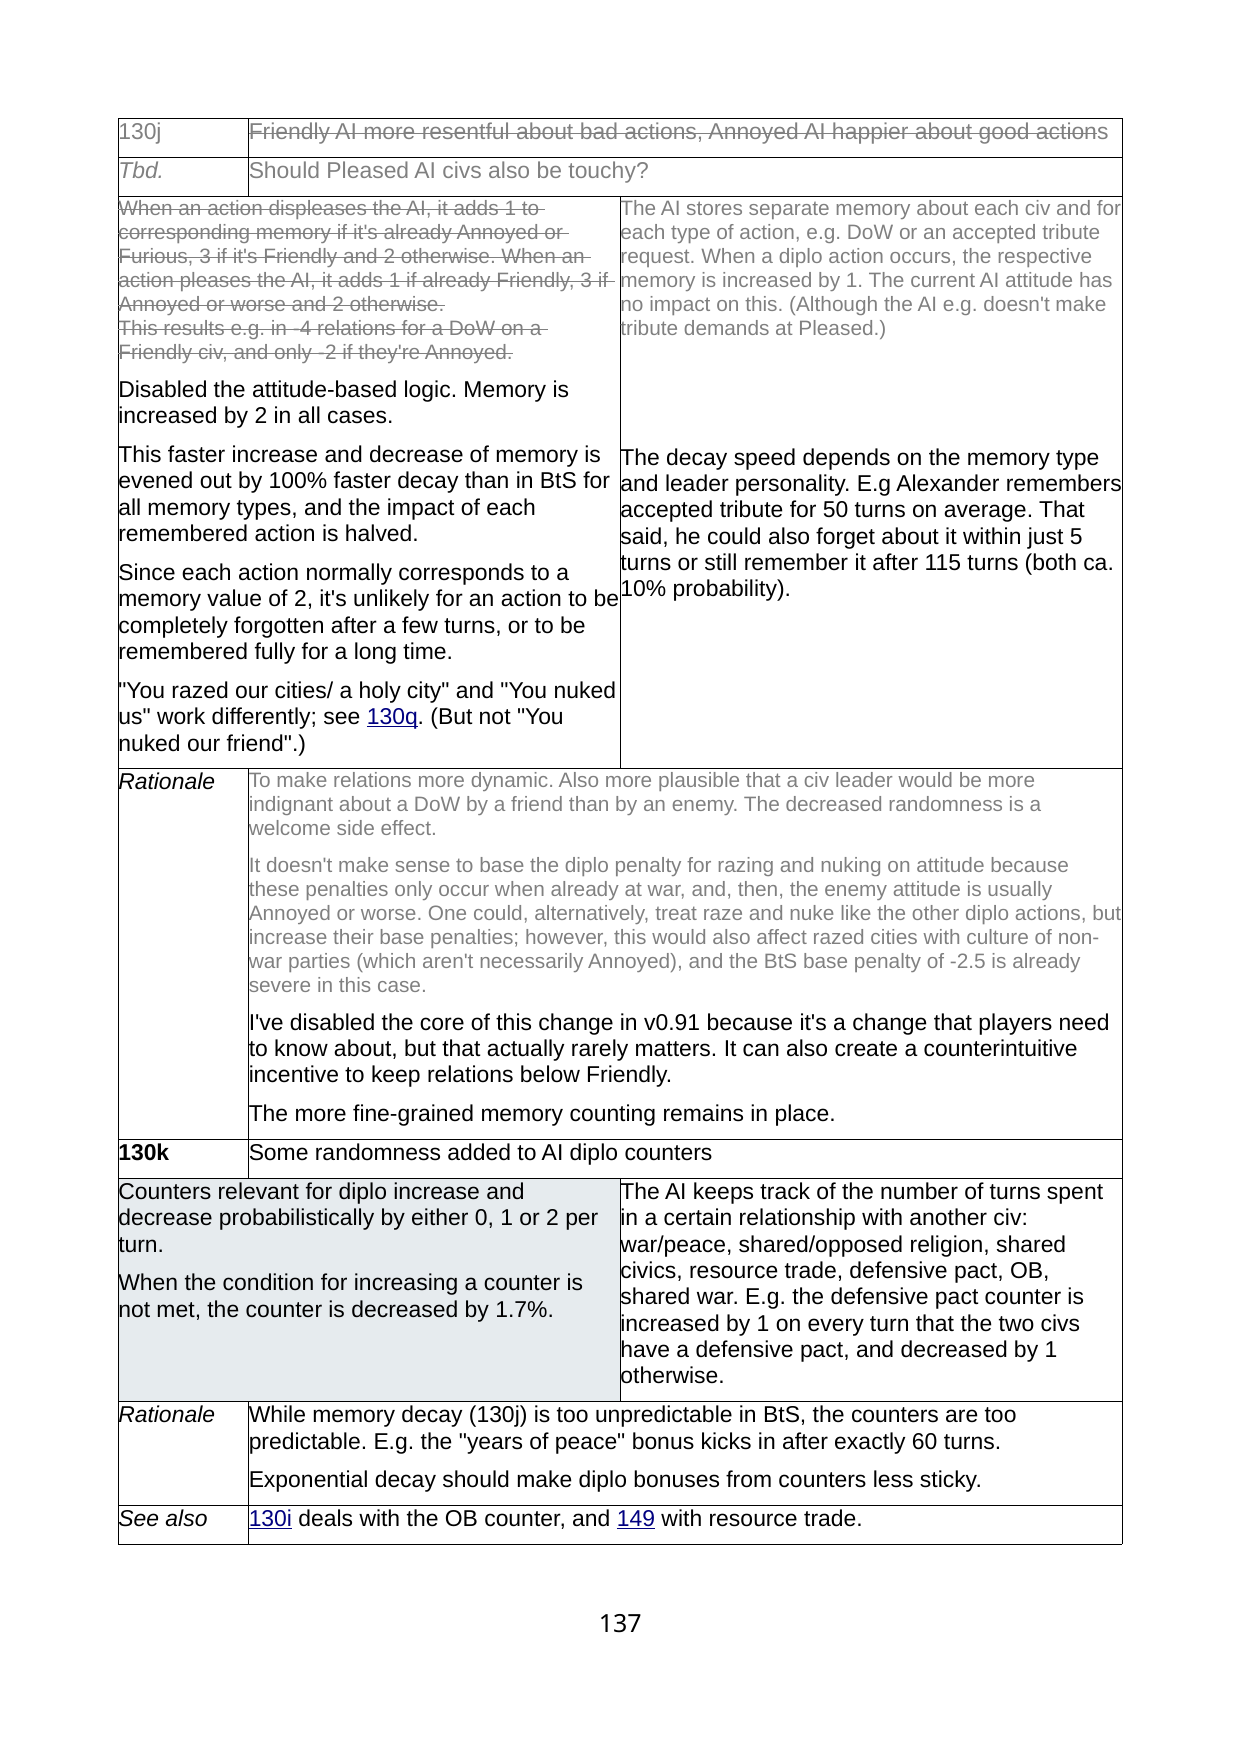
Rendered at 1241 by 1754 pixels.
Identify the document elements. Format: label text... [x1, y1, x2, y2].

table_cell The AI keeps track of the number of turns spent in a certain relationship with another civ: war/peace, shared/opposed religion, shared civics, resource trade, defensive pact, OB, shared war. E.g. the defensive pact counter is increased by 1 on every turn that the two civs have a defensive pact, and decreased by 1 otherwise. [621, 1179, 1122, 1401]
table_cell While memory decay (130j) is too unpredictable in BtS, the counters are too predictable. E.g. the "years of peace" bonus kicks in after exactly 60 turns. Exponential decay should make diplo bonuses from counters less sticky. [249, 1402, 1122, 1505]
table_cell See also [119, 1506, 248, 1544]
table_cell Tbd. [119, 158, 248, 196]
table_cell 130k [119, 1140, 248, 1178]
table_cell To make relations more dynamic. Also more plausible that a civ leader would be more indignant about a DoW by a friend than by an enemy. The decreased randomness is a welcome side effect. It doesn't make sense to base the diplo penalty for razing and nuking on attitude because these penalties only occur when already at war, and, then, the enemy attitude is usually Annoyed or worse. One could, alternatively, treat raze and nuke like the other diplo actions, but increase their base penalties; however, this would also affect razed cities with culture of non-war parties (which aren't necessarily Annoyed), and the BtS base penalty of -2.5 is already severe in this case. I've disabled the core of this change in v0.91 because it's a change that players need to know about, but that actually rarely matters. It can also create a counterintuitive incentive to keep relations below Friendly. The more fine-grained memory counting remains in place. [249, 769, 1122, 1139]
table_cell Rationale [119, 1402, 248, 1505]
table_cell The AI stores separate memory about each civ and for each type of action, e.g. DoW or an accepted tribute request. When a diplo action occurs, the respective memory is increased by 1. The current AI attitude has no impact on this. (Although the AI e.g. doesn't make tribute demands at Pleased.) The decay speed depends on the memory type and leader personality. E.g Alexander remembers accepted tribute for 50 turns on average. That said, he could also forget about it within just 5 turns or still remember it after 115 turns (both ca. 10% probability). [621, 197, 1122, 768]
table_cell Some randomness added to AI diplo counters [249, 1140, 1122, 1178]
table_cell 130j [119, 119, 248, 157]
table_cell Friendly AI more resentful about bad actions, Annoyed AI happier about good actions [249, 119, 1122, 157]
table_cell When an action displeases the AI, it adds 1 to corresponding memory if it's already Annoyed or Furious, 3 if it's Friendly and 2 otherwise. When an action pleases the AI, it adds 1 if already Friendly, 3 if Annoyed or worse and 2 otherwise. This results e.g. in -4 relations for a DoW on a Friendly civ, and only -2 if they're Annoyed. Disabled the attitude-based logic. Memory is increased by 2 in all cases. This faster increase and decrease of memory is evened out by 100% faster decay than in BtS for all memory types, and the impact of each remembered action is halved. Since each action normally corresponds to a memory value of 2, it's unlikely for an action to be completely forgotten after a few turns, or to be remembered fully for a long time. "You razed our cities/ a holy city" and "You nuked us" work differently; see 130q. (But not "You nuked our friend".) [119, 197, 620, 768]
table_cell Rationale [119, 769, 248, 1139]
table_cell Should Pleased AI civs also be touchy? [249, 158, 1122, 196]
table_cell 130i deals with the OB counter, and 149 with resource trade. [249, 1506, 1122, 1544]
table_cell Counters relevant for diplo increase and decrease probabilistically by either 0, 1 or 2 per turn. When the condition for increasing a counter is not met, the counter is decreased by 1.7%. [119, 1179, 620, 1401]
